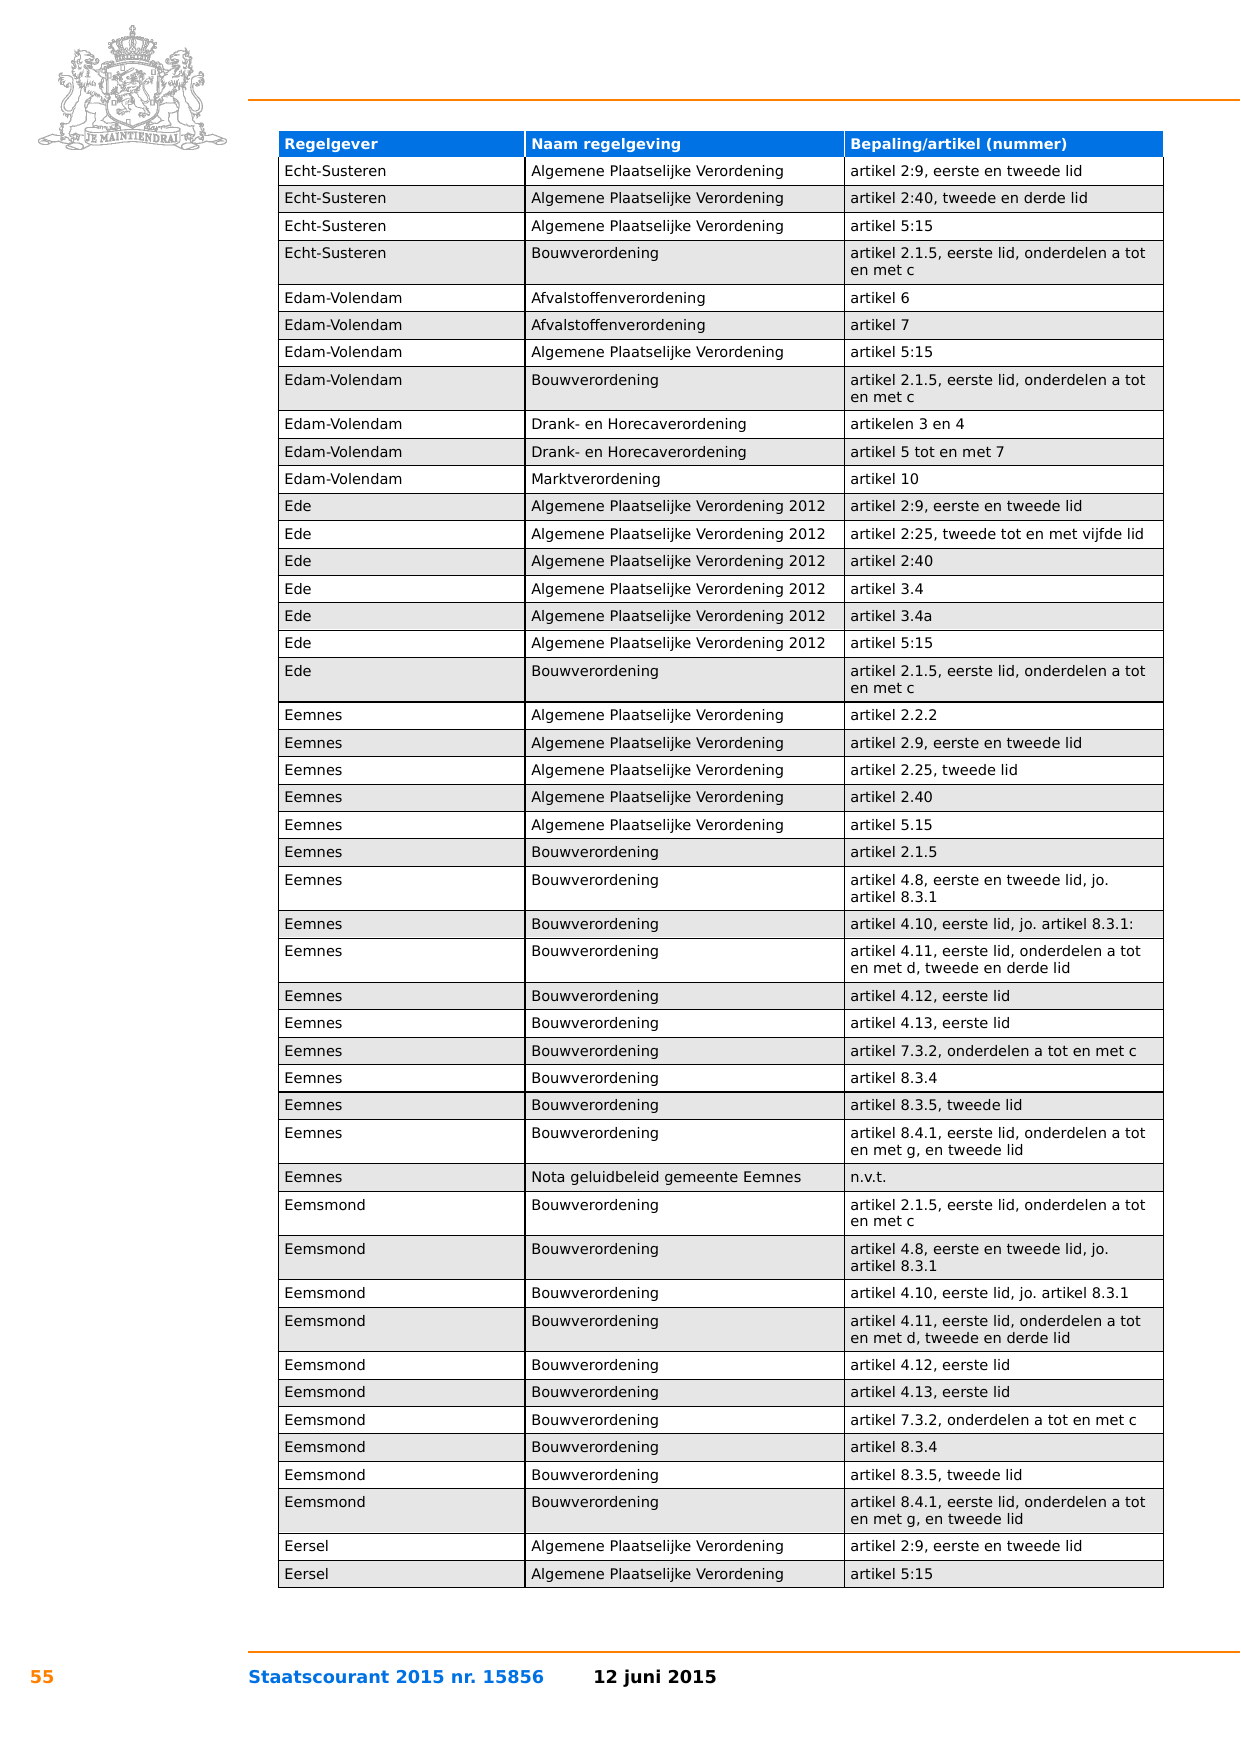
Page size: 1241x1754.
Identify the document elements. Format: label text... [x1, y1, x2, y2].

table_cell Eemsmond [279, 1352, 524, 1378]
table_cell Marktverordening [526, 466, 844, 493]
table_cell Algemene Plaatselijke Verordening 2012 [526, 549, 844, 575]
table_cell Bouwverordening [526, 911, 844, 937]
table_cell Bouwverordening [526, 1065, 844, 1091]
table_cell Algemene Plaatselijke Verordening [526, 186, 844, 212]
table_cell Bouwverordening [526, 658, 844, 701]
table_cell artikel 8.3.4 [845, 1065, 1163, 1091]
table_cell artikel 5:15 [845, 1561, 1163, 1587]
table_cell Eemsmond [279, 1380, 524, 1406]
table_cell artikel 2:9, eerste en tweede lid [845, 494, 1163, 520]
table_cell Bouwverordening [526, 867, 844, 910]
table_cell Bouwverordening [526, 241, 844, 284]
table_cell Ede [279, 658, 524, 701]
table_cell artikel 2.40 [845, 785, 1163, 811]
table_cell Echt-Susteren [279, 241, 524, 284]
table_cell artikel 4.13, eerste lid [845, 1380, 1163, 1406]
table_cell Bouwverordening [526, 1192, 844, 1235]
table_cell n.v.t. [845, 1164, 1163, 1191]
table_cell Algemene Plaatselijke Verordening [526, 757, 844, 783]
table_cell Eemnes [279, 1164, 524, 1191]
table_cell artikel 3.4 [845, 576, 1163, 602]
table_cell Edam-Volendam [279, 466, 524, 493]
table_cell Eemsmond [279, 1434, 524, 1461]
table_cell Bouwverordening [526, 1380, 844, 1406]
table_cell artikel 5.15 [845, 812, 1163, 838]
table_header Naam regelgeving [526, 131, 844, 157]
table_cell Eemsmond [279, 1192, 524, 1235]
table_cell artikel 2.1.5, eerste lid, onderdelen a tot en met c [845, 1192, 1163, 1235]
table_cell Bouwverordening [526, 1280, 844, 1307]
table_cell Eemnes [279, 757, 524, 783]
table_cell Ede [279, 549, 524, 575]
table_cell artikel 10 [845, 466, 1163, 493]
table_cell Eemnes [279, 812, 524, 838]
table_cell Algemene Plaatselijke Verordening 2012 [526, 603, 844, 629]
table_cell Eemnes [279, 1010, 524, 1037]
table_cell artikel 4.8, eerste en tweede lid, jo. artikel 8.3.1 [845, 867, 1163, 910]
table_cell Algemene Plaatselijke Verordening 2012 [526, 576, 844, 602]
table_cell artikel 5:15 [845, 340, 1163, 366]
table_cell Bouwverordening [526, 839, 844, 866]
table_cell Echt-Susteren [279, 186, 524, 212]
table_cell Edam-Volendam [279, 340, 524, 366]
table_cell artikel 4.11, eerste lid, onderdelen a tot en met d, tweede en derde lid [845, 1308, 1163, 1351]
table_cell artikel 8.4.1, eerste lid, onderdelen a tot en met g, en tweede lid [845, 1120, 1163, 1163]
table_cell Eemsmond [279, 1489, 524, 1532]
table_cell artikel 2.2.2 [845, 703, 1163, 729]
table_cell Eemnes [279, 939, 524, 982]
table_cell artikel 2:9, eerste en tweede lid [845, 1534, 1163, 1560]
table_cell Algemene Plaatselijke Verordening [526, 213, 844, 239]
table_cell Ede [279, 631, 524, 657]
table_cell artikel 8.3.5, tweede lid [845, 1093, 1163, 1119]
table_cell artikel 5:15 [845, 631, 1163, 657]
table_cell Algemene Plaatselijke Verordening 2012 [526, 631, 844, 657]
table_cell artikel 2:25, tweede tot en met vijfde lid [845, 521, 1163, 547]
table_cell Eersel [279, 1534, 524, 1560]
table_cell artikel 2:9, eerste en tweede lid [845, 158, 1163, 185]
table_cell Algemene Plaatselijke Verordening [526, 785, 844, 811]
table_cell Ede [279, 603, 524, 629]
table_cell artikel 4.11, eerste lid, onderdelen a tot en met d, tweede en derde lid [845, 939, 1163, 982]
table_cell Bouwverordening [526, 1462, 844, 1488]
table_cell artikel 2.1.5, eerste lid, onderdelen a tot en met c [845, 367, 1163, 410]
table_cell Bouwverordening [526, 1489, 844, 1532]
table_cell Bouwverordening [526, 939, 844, 982]
table_cell Edam-Volendam [279, 367, 524, 410]
table_cell Eemnes [279, 983, 524, 1009]
table_cell Drank- en Horecaverordening [526, 411, 844, 438]
table_cell Edam-Volendam [279, 312, 524, 339]
table_cell artikel 4.10, eerste lid, jo. artikel 8.3.1 [845, 1280, 1163, 1307]
table_cell Bouwverordening [526, 1120, 844, 1163]
table_header Bepaling/artikel (nummer) [845, 131, 1163, 157]
table_cell artikel 7 [845, 312, 1163, 339]
table_cell Bouwverordening [526, 1308, 844, 1351]
table_cell Edam-Volendam [279, 411, 524, 438]
table_cell Eersel [279, 1561, 524, 1587]
table_cell artikel 4.12, eerste lid [845, 1352, 1163, 1378]
table_cell Afvalstoffenverordening [526, 285, 844, 311]
table_cell Eemsmond [279, 1236, 524, 1279]
table_cell artikel 4.13, eerste lid [845, 1010, 1163, 1037]
table_cell Eemnes [279, 839, 524, 866]
table_cell artikel 6 [845, 285, 1163, 311]
table_cell artikel 2.1.5, eerste lid, onderdelen a tot en met c [845, 658, 1163, 701]
table_cell Algemene Plaatselijke Verordening 2012 [526, 494, 844, 520]
table_cell Eemsmond [279, 1462, 524, 1488]
table_cell Eemnes [279, 703, 524, 729]
table_cell artikel 8.4.1, eerste lid, onderdelen a tot en met g, en tweede lid [845, 1489, 1163, 1532]
table_header Regelgever [279, 131, 524, 157]
table_cell Eemsmond [279, 1280, 524, 1307]
table_cell Bouwverordening [526, 1093, 844, 1119]
table_cell Nota geluidbeleid gemeente Eemnes [526, 1164, 844, 1191]
table_cell Algemene Plaatselijke Verordening [526, 812, 844, 838]
table_cell artikel 2.9, eerste en tweede lid [845, 730, 1163, 756]
table_cell Edam-Volendam [279, 285, 524, 311]
table_cell Bouwverordening [526, 367, 844, 410]
table_cell Algemene Plaatselijke Verordening [526, 730, 844, 756]
table_cell artikel 2.1.5, eerste lid, onderdelen a tot en met c [845, 241, 1163, 284]
table_cell Drank- en Horecaverordening [526, 439, 844, 465]
table_cell artikel 5 tot en met 7 [845, 439, 1163, 465]
table_cell artikel 2:40 [845, 549, 1163, 575]
table_cell Ede [279, 576, 524, 602]
table_cell Algemene Plaatselijke Verordening 2012 [526, 521, 844, 547]
table_cell artikel 7.3.2, onderdelen a tot en met c [845, 1407, 1163, 1433]
table_cell Eemnes [279, 1120, 524, 1163]
table_cell Bouwverordening [526, 1352, 844, 1378]
table_cell artikel 3.4a [845, 603, 1163, 629]
table_cell Eemnes [279, 785, 524, 811]
table_cell Algemene Plaatselijke Verordening [526, 703, 844, 729]
table_cell Afvalstoffenverordening [526, 312, 844, 339]
table_cell Ede [279, 521, 524, 547]
table_cell artikel 2:40, tweede en derde lid [845, 186, 1163, 212]
table_cell artikel 2.1.5 [845, 839, 1163, 866]
table_cell Algemene Plaatselijke Verordening [526, 340, 844, 366]
table_cell Echt-Susteren [279, 213, 524, 239]
table_cell artikel 8.3.5, tweede lid [845, 1462, 1163, 1488]
table_cell artikel 4.12, eerste lid [845, 983, 1163, 1009]
table_cell artikel 2.25, tweede lid [845, 757, 1163, 783]
table_cell Bouwverordening [526, 1407, 844, 1433]
table_cell Ede [279, 494, 524, 520]
table_cell Bouwverordening [526, 1010, 844, 1037]
table_cell Algemene Plaatselijke Verordening [526, 158, 844, 185]
table_cell artikelen 3 en 4 [845, 411, 1163, 438]
table_cell artikel 8.3.4 [845, 1434, 1163, 1461]
picture [38, 25, 227, 150]
table_cell Eemnes [279, 911, 524, 937]
table_cell Eemnes [279, 1065, 524, 1091]
table_cell Eemsmond [279, 1407, 524, 1433]
table_cell Bouwverordening [526, 983, 844, 1009]
table_cell Bouwverordening [526, 1236, 844, 1279]
table_cell artikel 4.8, eerste en tweede lid, jo. artikel 8.3.1 [845, 1236, 1163, 1279]
table_cell Bouwverordening [526, 1434, 844, 1461]
table_cell artikel 4.10, eerste lid, jo. artikel 8.3.1: [845, 911, 1163, 937]
table_cell Bouwverordening [526, 1038, 844, 1064]
table_cell artikel 7.3.2, onderdelen a tot en met c [845, 1038, 1163, 1064]
table_cell artikel 5:15 [845, 213, 1163, 239]
table_cell Echt-Susteren [279, 158, 524, 185]
table_cell Edam-Volendam [279, 439, 524, 465]
table_cell Eemnes [279, 1038, 524, 1064]
table_cell Eemsmond [279, 1308, 524, 1351]
table_cell Algemene Plaatselijke Verordening [526, 1561, 844, 1587]
table_cell Eemnes [279, 867, 524, 910]
table_cell Eemnes [279, 730, 524, 756]
table_cell Algemene Plaatselijke Verordening [526, 1534, 844, 1560]
table_cell Eemnes [279, 1093, 524, 1119]
